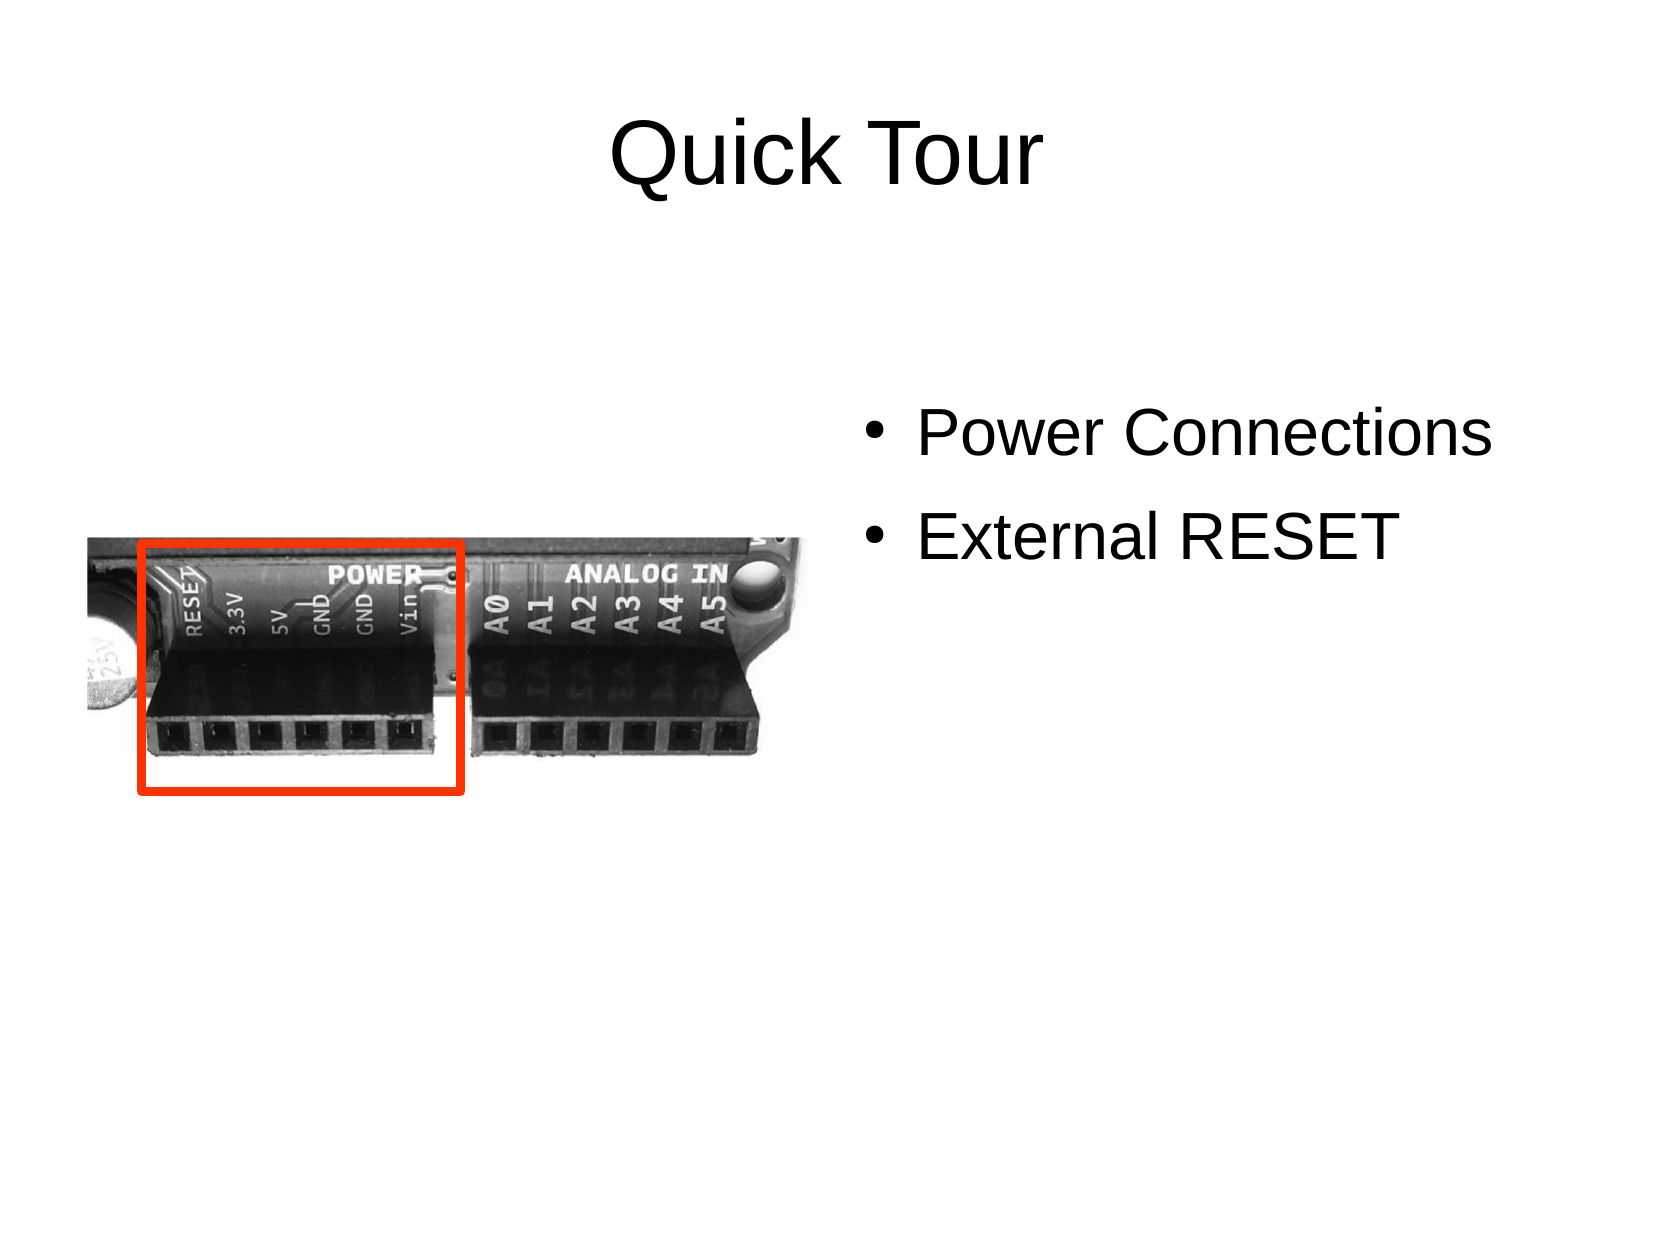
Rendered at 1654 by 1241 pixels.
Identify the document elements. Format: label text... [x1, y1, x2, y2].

picture [146, 548, 456, 771]
title Quick Tour [82, 49, 1571, 257]
picture [82, 528, 809, 771]
list Power Connections External RESET [845, 290, 1572, 1010]
